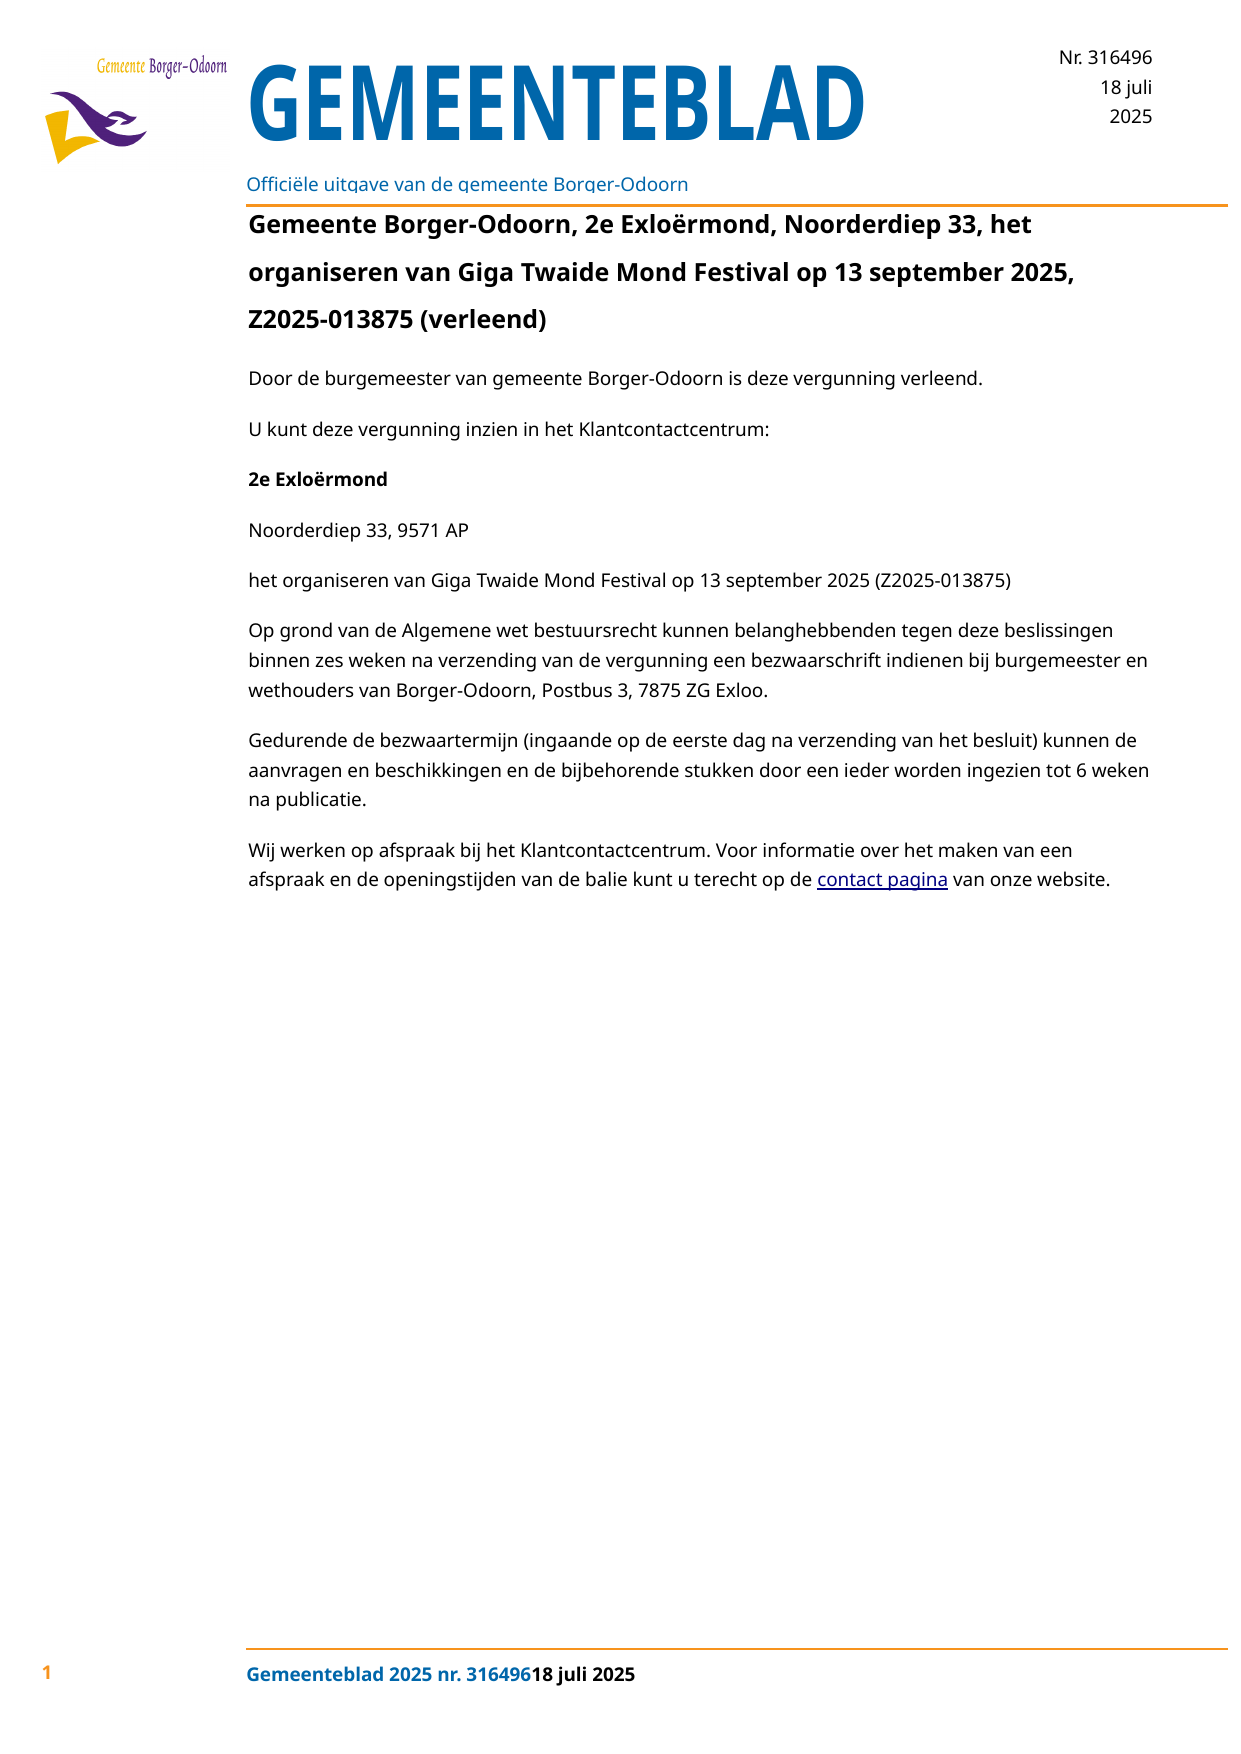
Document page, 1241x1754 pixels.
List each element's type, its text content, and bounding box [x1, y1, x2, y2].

text Door de burgemeester van gemeente Borger-Odoorn is deze vergunning verleend. [248, 366, 1152, 391]
text U kunt deze vergunning inzien in het Klantcontactcentrum: [248, 416, 1152, 442]
text Gemeente Borger-Odoorn, 2e Exloërmond, Noorderdiep 33, het organiseren van Giga Twaide Mond Festival op 13 september 2025, Z2025-013875 (verleend) [248, 207, 1152, 336]
text Noorderdiep 33, 9571 AP [248, 517, 1152, 542]
text 2e Exloërmond [248, 466, 1152, 492]
picture [41, 47, 231, 172]
text Op grond van de Algemene wet bestuursrecht kunnen belanghebbenden tegen deze beslissingen binnen zes weken na verzending van de vergunning een bezwaarschrift indienen bij burgemeester en wethouders van Borger-Odoorn, Postbus 3, 7875 ZG Exloo. [248, 618, 1152, 702]
text Gedurende de bezwaartermijn (ingaande op de eerste dag na verzending van het besluit) kunnen de aanvragen en beschikkingen en de bijbehorende stukken door een ieder worden ingezien tot 6 weken na publicatie. [248, 727, 1152, 812]
text Wij werken op afspraak bij het Klantcontactcentrum. Voor informatie over het maken van een afspraak en de openingstijden van de balie kunt u terecht op de contact pagina van onze website. [248, 837, 1152, 892]
text het organiseren van Giga Twaide Mond Festival op 13 september 2025 (Z2025-013875) [248, 567, 1152, 593]
